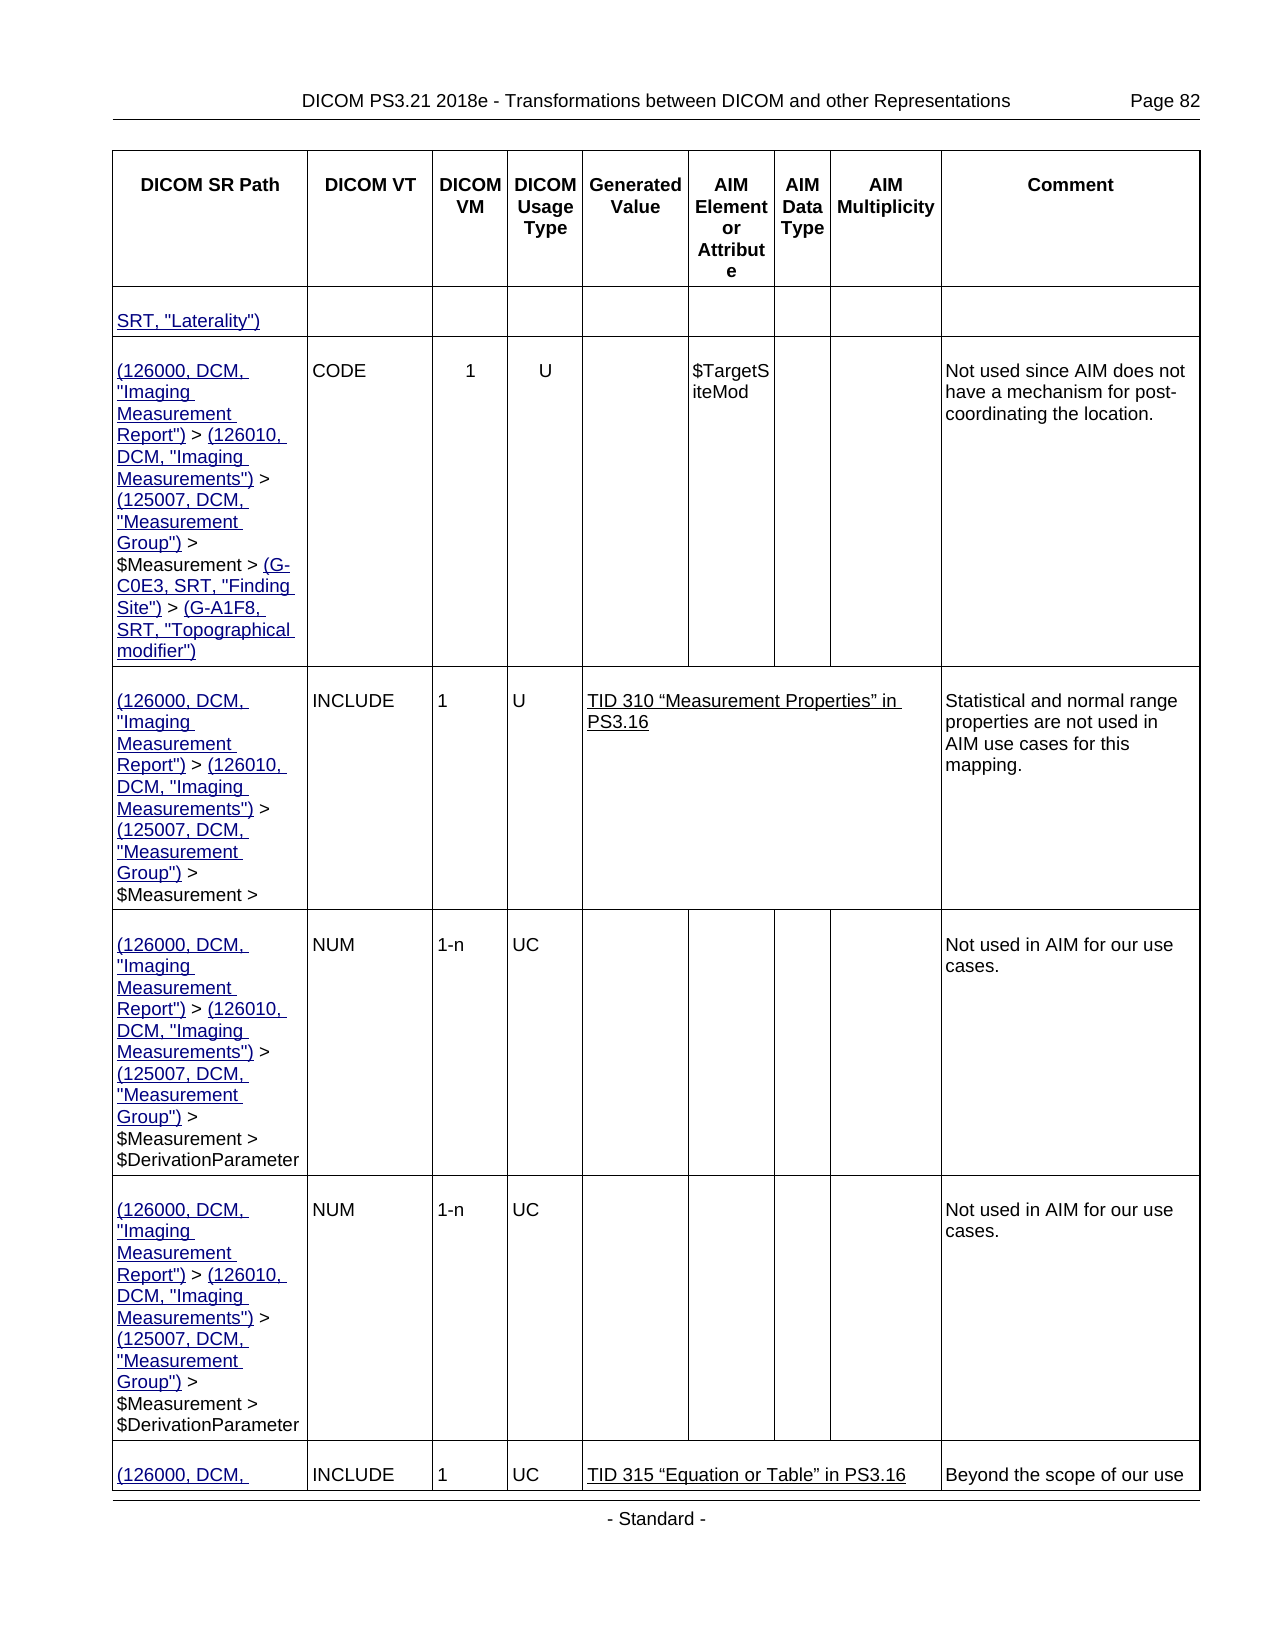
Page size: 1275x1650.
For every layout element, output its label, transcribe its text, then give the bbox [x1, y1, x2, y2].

table_cell 1-n [433, 1176, 507, 1440]
table_cell [583, 337, 688, 666]
table_cell NUM [308, 1176, 432, 1440]
table_cell SRT, "Laterality") [113, 287, 307, 336]
table_cell [308, 287, 432, 336]
table_cell [689, 910, 774, 1175]
table_header AIM Multiplicity [831, 151, 941, 286]
table_header DICOM VM [433, 151, 507, 286]
table_cell UC [508, 1176, 582, 1440]
table_cell (126000, DCM, [113, 1441, 307, 1490]
table_header AIM Element or Attribute [689, 151, 774, 286]
table_cell [831, 337, 941, 666]
table_cell [831, 1176, 941, 1440]
table_cell U [508, 667, 582, 909]
table_cell Not used in AIM for our use cases. [942, 910, 1199, 1175]
table_cell 1 [433, 1441, 507, 1490]
table_cell U [508, 337, 582, 666]
table_header DICOM SR Path [113, 151, 307, 286]
table_cell INCLUDE [308, 1441, 432, 1490]
table_cell (126000, DCM, "Imaging Measurement Report") > (126010, DCM, "Imaging Measurements") > (125007, DCM, "Measurement Group") > $Measurement > $DerivationParameter [113, 910, 307, 1175]
table_cell [775, 910, 830, 1175]
table_cell [831, 910, 941, 1175]
table_cell NUM [308, 910, 432, 1175]
table_header AIM Data Type [775, 151, 830, 286]
table_cell [583, 910, 688, 1175]
table_cell [583, 287, 688, 336]
table_cell (126000, DCM, "Imaging Measurement Report") > (126010, DCM, "Imaging Measurements") > (125007, DCM, "Measurement Group") > $Measurement > (G-C0E3, SRT, "Finding Site") > (G-A1F8, SRT, "Topographical modifier") [113, 337, 307, 666]
table_cell [775, 1176, 830, 1440]
table_cell 1 [433, 337, 507, 666]
table_cell (126000, DCM, "Imaging Measurement Report") > (126010, DCM, "Imaging Measurements") > (125007, DCM, "Measurement Group") > $Measurement > [113, 667, 307, 909]
table_cell [689, 1176, 774, 1440]
table_cell [689, 287, 774, 336]
table_header Comment [942, 151, 1199, 286]
table_cell Not used since AIM does not have a mechanism for post-coordinating the location. [942, 337, 1199, 666]
table_cell [942, 287, 1199, 336]
table_cell [508, 287, 582, 336]
table_cell [583, 1176, 688, 1440]
table_cell 1-n [433, 910, 507, 1175]
table_cell [433, 287, 507, 336]
table_cell Beyond the scope of our use [942, 1441, 1199, 1490]
table_header DICOM Usage Type [508, 151, 582, 286]
table_cell UC [508, 910, 582, 1175]
table_cell TID 310 “Measurement Properties” in PS3.16 [583, 667, 941, 909]
table_cell TID 315 “Equation or Table” in PS3.16 [583, 1441, 941, 1490]
table_cell [775, 287, 830, 336]
table_cell (126000, DCM, "Imaging Measurement Report") > (126010, DCM, "Imaging Measurements") > (125007, DCM, "Measurement Group") > $Measurement > $DerivationParameter [113, 1176, 307, 1440]
table_cell 1 [433, 667, 507, 909]
table_header Generated Value [583, 151, 688, 286]
table_header DICOM VT [308, 151, 432, 286]
table_cell [831, 287, 941, 336]
table_cell CODE [308, 337, 432, 666]
table_cell $TargetSiteMod [689, 337, 774, 666]
table_cell UC [508, 1441, 582, 1490]
table_cell INCLUDE [308, 667, 432, 909]
table_cell Not used in AIM for our use cases. [942, 1176, 1199, 1440]
table_cell Statistical and normal range properties are not used in AIM use cases for this mapping. [942, 667, 1199, 909]
table_cell [775, 337, 830, 666]
